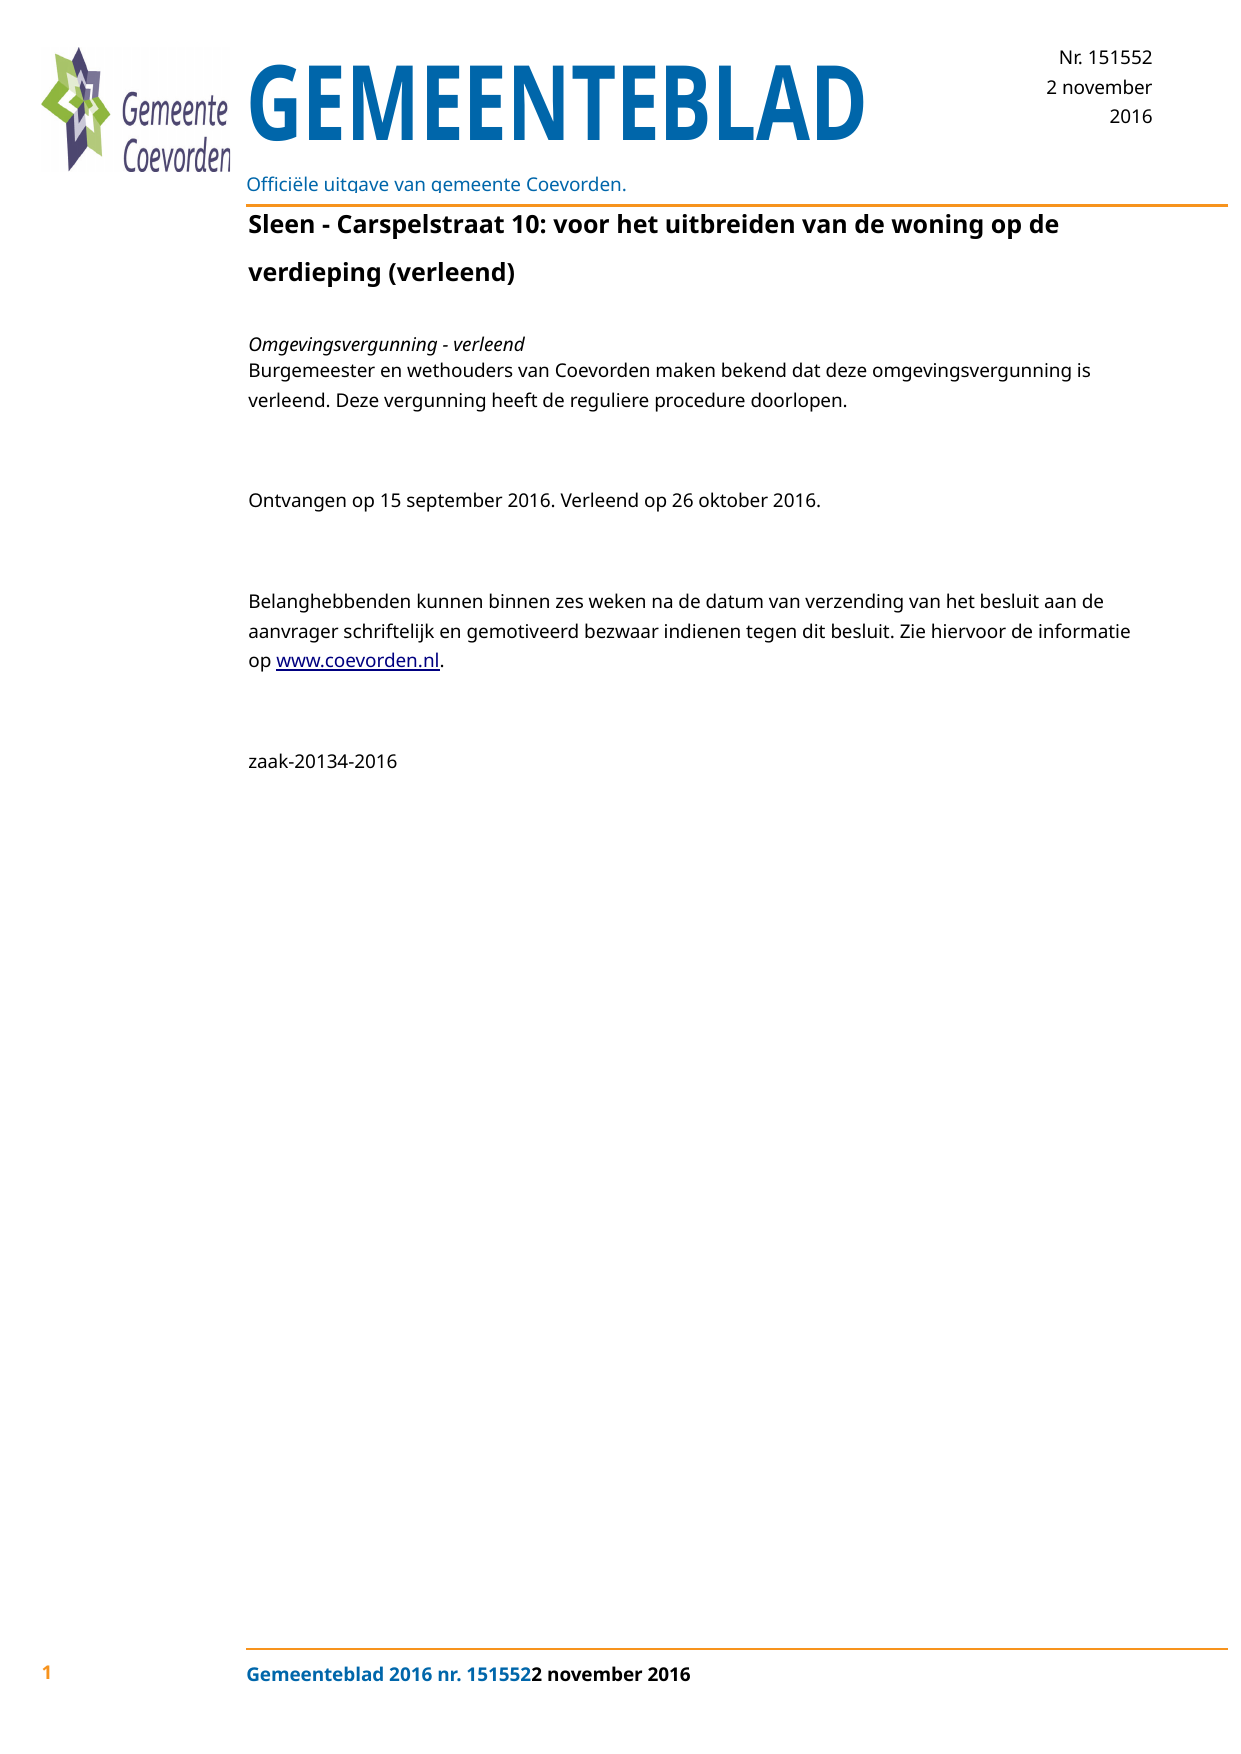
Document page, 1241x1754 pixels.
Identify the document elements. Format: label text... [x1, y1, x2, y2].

text Sleen - Carspelstraat 10: voor het uitbreiden van de woning op de verdieping (verleend) [248, 207, 1152, 288]
text Belanghebbenden kunnen binnen zes weken na de datum van verzending van het besluit aan de aanvrager schriftelijk en gemotiveerd bezwaar indienen tegen dit besluit. Zie hiervoor de informatie op www.coevorden.nl. [248, 588, 1152, 673]
picture [41, 47, 231, 172]
text Burgemeester en wethouders van Coevorden maken bekend dat deze omgevingsvergunning is verleend. Deze vergunning heeft de reguliere procedure doorlopen. [248, 357, 1152, 412]
text Ontvangen op 15 september 2016. Verleend op 26 oktober 2016. [248, 488, 1152, 513]
text Omgevingsvergunning - verleend [248, 331, 1152, 357]
text zaak-20134-2016 [248, 748, 1152, 774]
